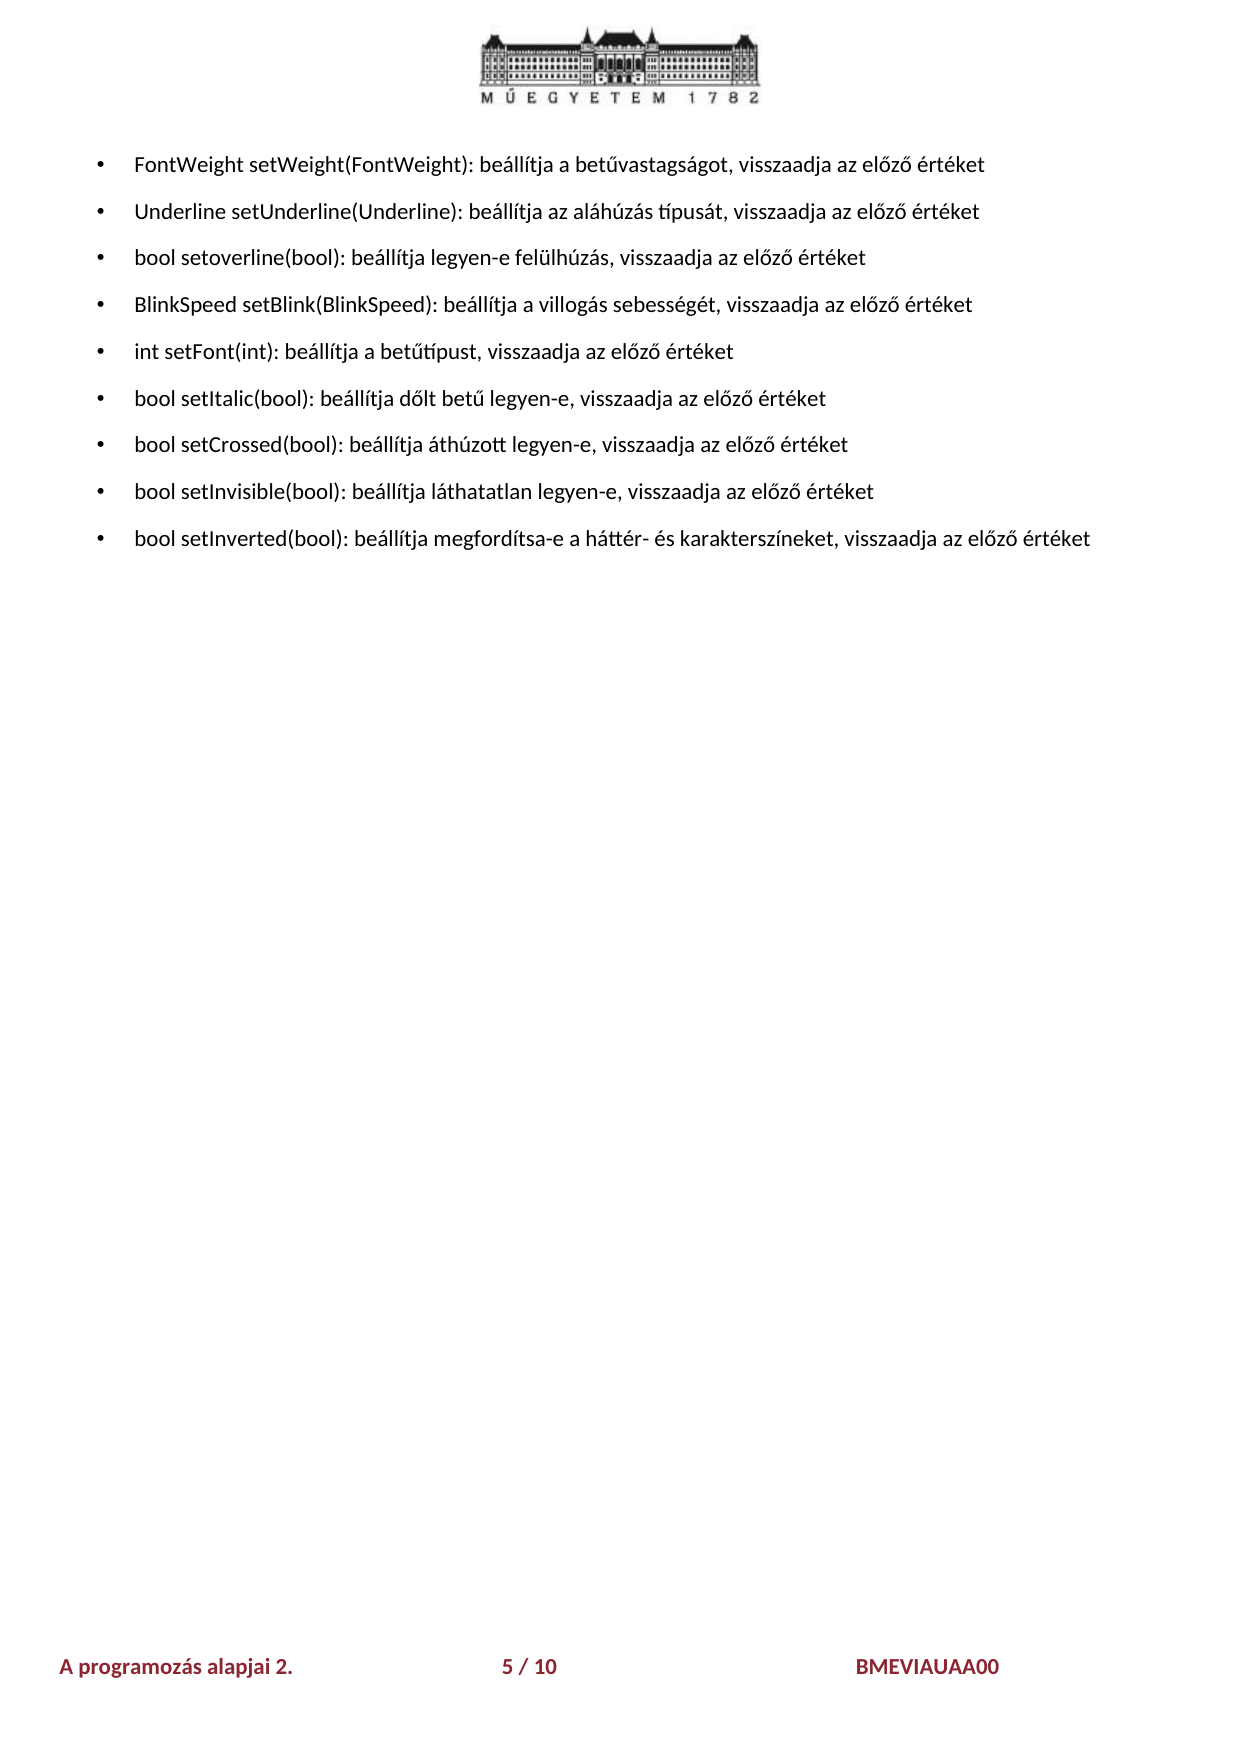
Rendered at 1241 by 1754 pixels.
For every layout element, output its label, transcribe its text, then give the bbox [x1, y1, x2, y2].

list bool setoverline(bool): beállítja legyen-e felülhúzás, visszaadja az előző értéket [97, 243, 1181, 272]
list bool setInverted(bool): beállítja megfordítsa-e a háttér- és karakterszíneket, visszaadja az előző értéket [97, 524, 1181, 552]
list bool setInvisible(bool): beállítja láthatatlan legyen-e, visszaadja az előző értéket [97, 477, 1181, 505]
list bool setItalic(bool): beállítja dőlt betű legyen-e, visszaadja az előző értéket [97, 384, 1181, 412]
picture [478, 25, 762, 107]
list BlinkSpeed setBlink(BlinkSpeed): beállítja a villogás sebességét, visszaadja az előző értéket [97, 290, 1181, 318]
list FontWeight setWeight(FontWeight): beállítja a betűvastagságot, visszaadja az előző értéket [97, 150, 1181, 178]
list Underline setUnderline(Underline): beállítja az aláhúzás típusát, visszaadja az előző értéket [97, 197, 1181, 225]
list int setFont(int): beállítja a betűtípust, visszaadja az előző értéket [97, 337, 1181, 365]
list bool setCrossed(bool): beállítja áthúzott legyen-e, visszaadja az előző értéket [97, 431, 1181, 459]
